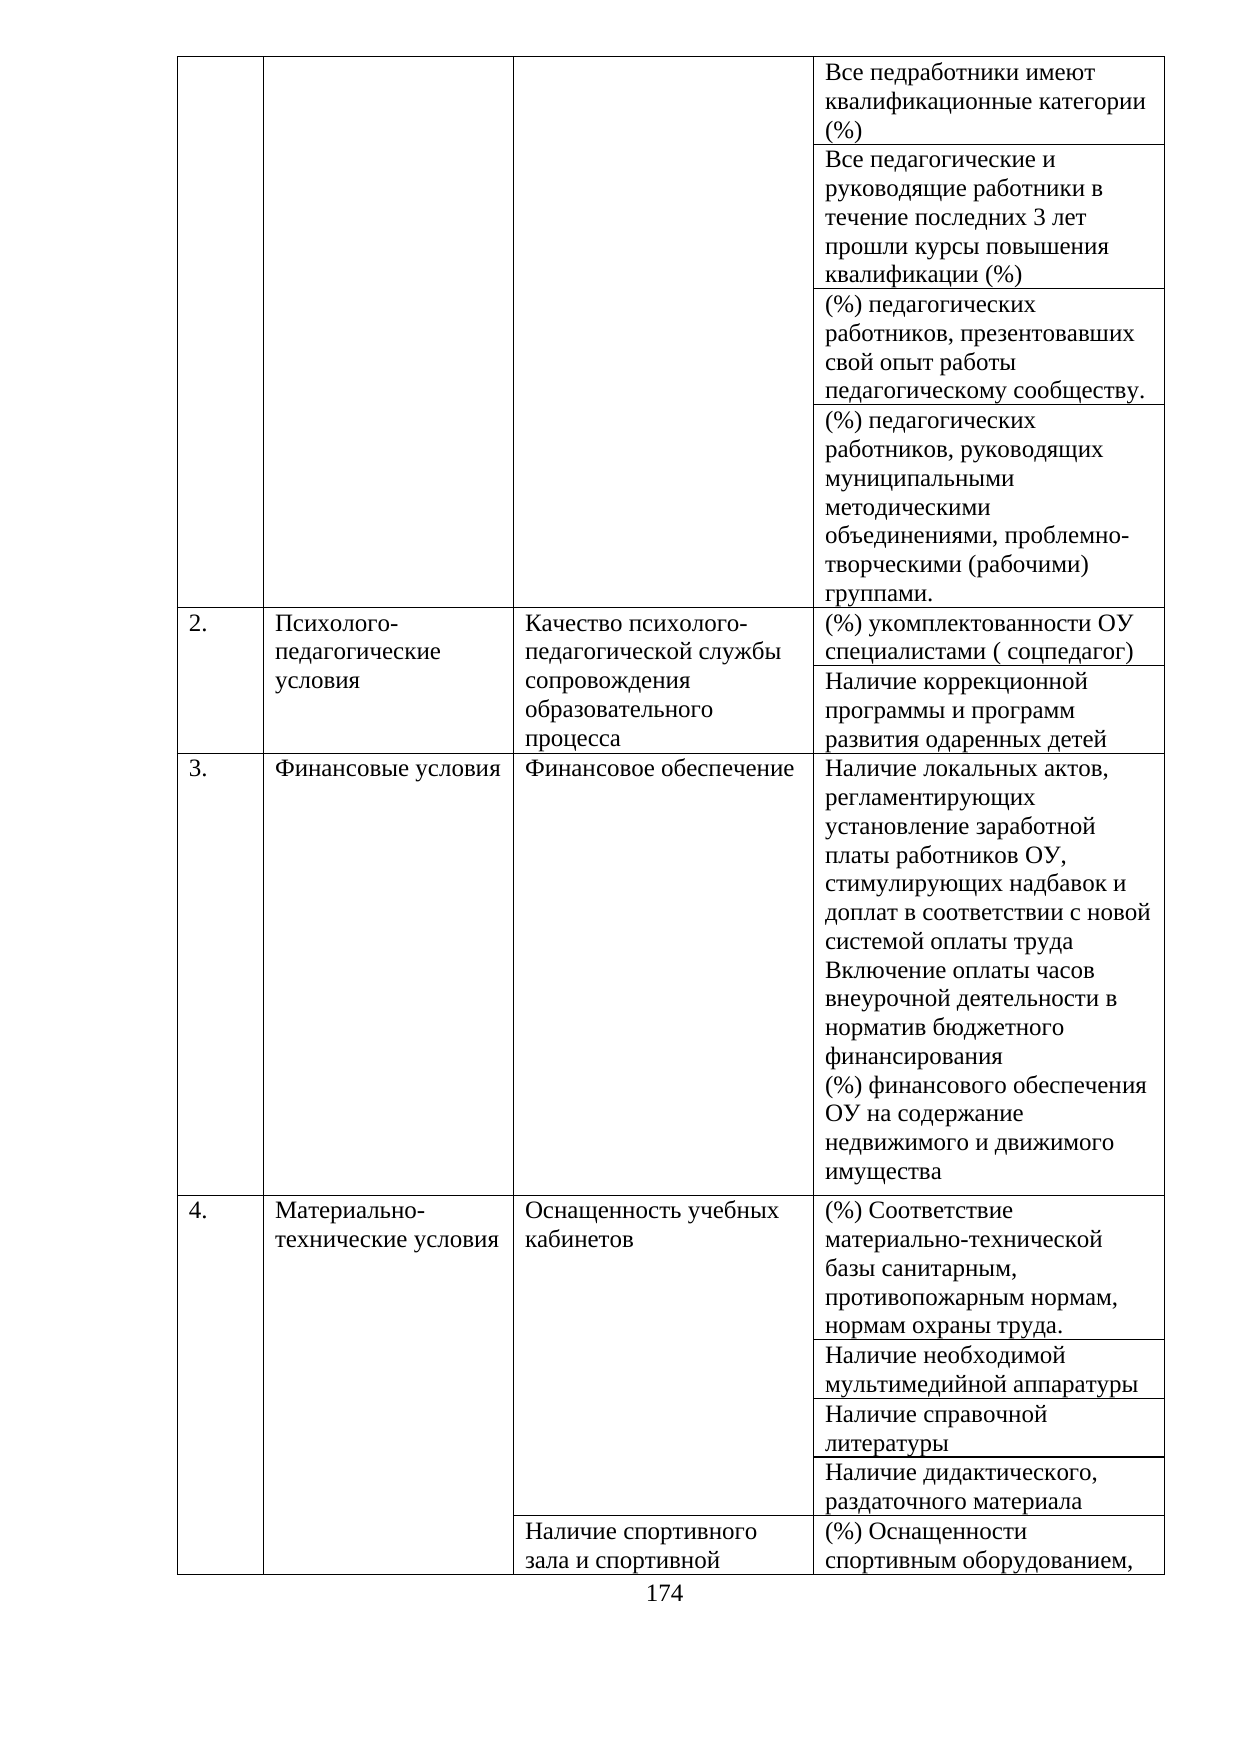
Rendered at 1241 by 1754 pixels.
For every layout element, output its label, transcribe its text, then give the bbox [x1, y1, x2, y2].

table_cell Все педработники имеют квалификационные категории (%) [814, 57, 1164, 143]
table_cell Наличие спортивного зала и спортивной [514, 1516, 813, 1573]
table_cell 2. [178, 608, 263, 752]
table_cell Наличие дидактического, раздаточного материала [814, 1458, 1164, 1515]
table_cell (%) Оснащенности спортивным оборудованием, [814, 1516, 1164, 1573]
table_cell Финансовое обеспечение [514, 754, 813, 1194]
table_cell Наличие локальных актов, регламентирующих установление заработной платы работников ОУ, стимулирующих надбавок и доплат в соответствии с новой системой оплаты труда Включение оплаты часов внеурочной деятельности в норматив бюджетного финансирования (%) финансового обеспечения ОУ на содержание недвижимого и движимого имущества [814, 754, 1164, 1194]
table_cell Наличие необходимой мультимедийной аппаратуры [814, 1340, 1164, 1398]
table_cell Все педагогические и руководящие работники в течение последних 3 лет прошли курсы повышения квалификации (%) [814, 145, 1164, 288]
table_cell Наличие коррекционной программы и программ развития одаренных детей [814, 666, 1164, 752]
table_cell Психолого-педагогические условия [264, 608, 513, 752]
table_cell [514, 57, 813, 607]
table_cell Оснащенность учебных кабинетов [514, 1196, 813, 1515]
table_cell (%) педагогических работников, руководящих муниципальными методическими объединениями, проблемно-творческими (рабочими) группами. [814, 405, 1164, 607]
table_cell Наличие справочной литературы [814, 1399, 1164, 1456]
table_cell (%) Соответствие материально-технической базы санитарным, противопожарным нормам, нормам охраны труда. [814, 1196, 1164, 1339]
table_cell (%) педагогических работников, презентовавших свой опыт работы педагогическому сообществу. [814, 289, 1164, 404]
table_cell [264, 57, 513, 607]
table_cell Качество психолого-педагогической службы сопровождения образовательного процесса [514, 608, 813, 752]
table_cell 4. [178, 1196, 263, 1573]
table_cell 3. [178, 754, 263, 1194]
table_cell Финансовые условия [264, 754, 513, 1194]
table_cell Материально-технические условия [264, 1196, 513, 1573]
table_cell [178, 57, 263, 607]
table_cell (%) укомплектованности ОУ специалистами ( соцпедагог) [814, 608, 1164, 665]
